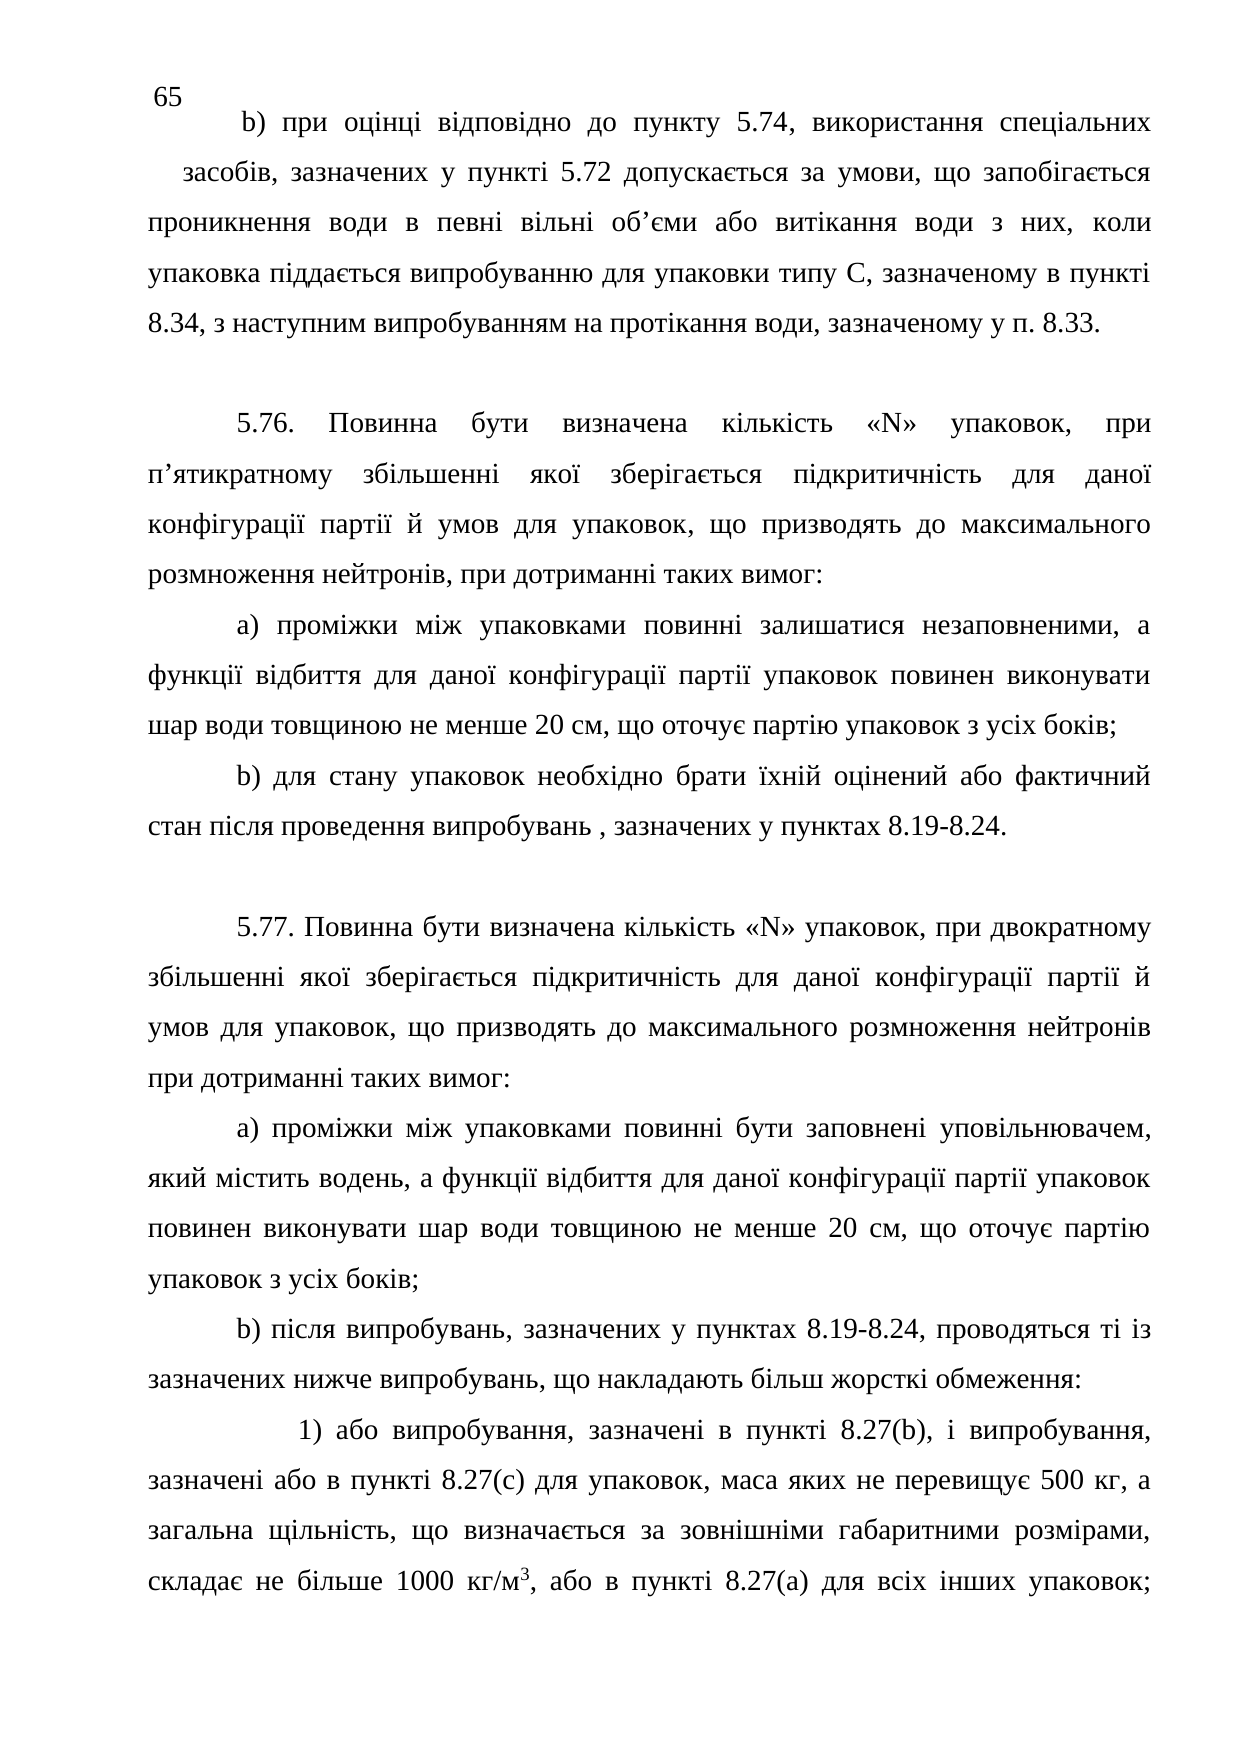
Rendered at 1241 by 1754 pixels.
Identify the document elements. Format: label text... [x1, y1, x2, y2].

text а) проміжки між упаковками повинні залишатися незаповненими, а функції відбиття для даної конфігурації партії упаковок повинен виконувати шар води товщиною не менше 20 см, що оточує партію упаковок з усіх боків; [148, 607, 1152, 741]
text b) після випробувань, зазначених у пунктах 8.19-8.24, проводяться ті із зазначених нижче випробувань, що накладають більш жорсткі обмеження: [148, 1311, 1152, 1395]
subtitle b) при оцінці відповідно до пункту 5.74, використання спеціальних засобів, зазначених у пункті 5.72 допускається за умови, що запобігається проникнення води в певні вільні об’єми або витікання води з них, коли упаковка піддається випробуванню для упаковки типу C, зазначеному в пункті 8.34, з наступним випробуванням на протікання води, зазначеному у п. 8.33. [148, 104, 1152, 338]
text а) проміжки між упаковками повинні бути заповнені уповільнювачем, який містить водень, а функції відбиття для даної конфігурації партії упаковок повинен виконувати шар води товщиною не менше 20 см, що оточує партію упаковок з усіх боків; [148, 1110, 1152, 1294]
text 1) або випробування, зазначені в пункті 8.27(b), і випробування, зазначені або в пункті 8.27(с) для упаковок, маса яких не перевищує 500 кг, а загальна щільність, що визначається за зовнішніми габаритними розмірами, складає не більше 1000 кг/м3, або в пункті 8.27(а) для всіх інших упаковок; [148, 1412, 1152, 1596]
text b) для стану упаковок необхідно брати їхній оцінений або фактичний стан після проведення випробувань , зазначених у пунктах 8.19-8.24. [148, 758, 1152, 842]
text 5.76. Повинна бути визначена кількість «N» упаковок, при п’ятикратному збільшенні якої зберігається підкритичність для даної конфігурації партії й умов для упаковок, що призводять до максимального розмноження нейтронів, при дотриманні таких вимог: [148, 406, 1152, 590]
text 5.77. Повинна бути визначена кількість «N» упаковок, при двократному збільшенні якої зберігається підкритичність для даної конфігурації партії й умов для упаковок, що призводять до максимального розмноження нейтронів при дотриманні таких вимог: [148, 909, 1152, 1093]
